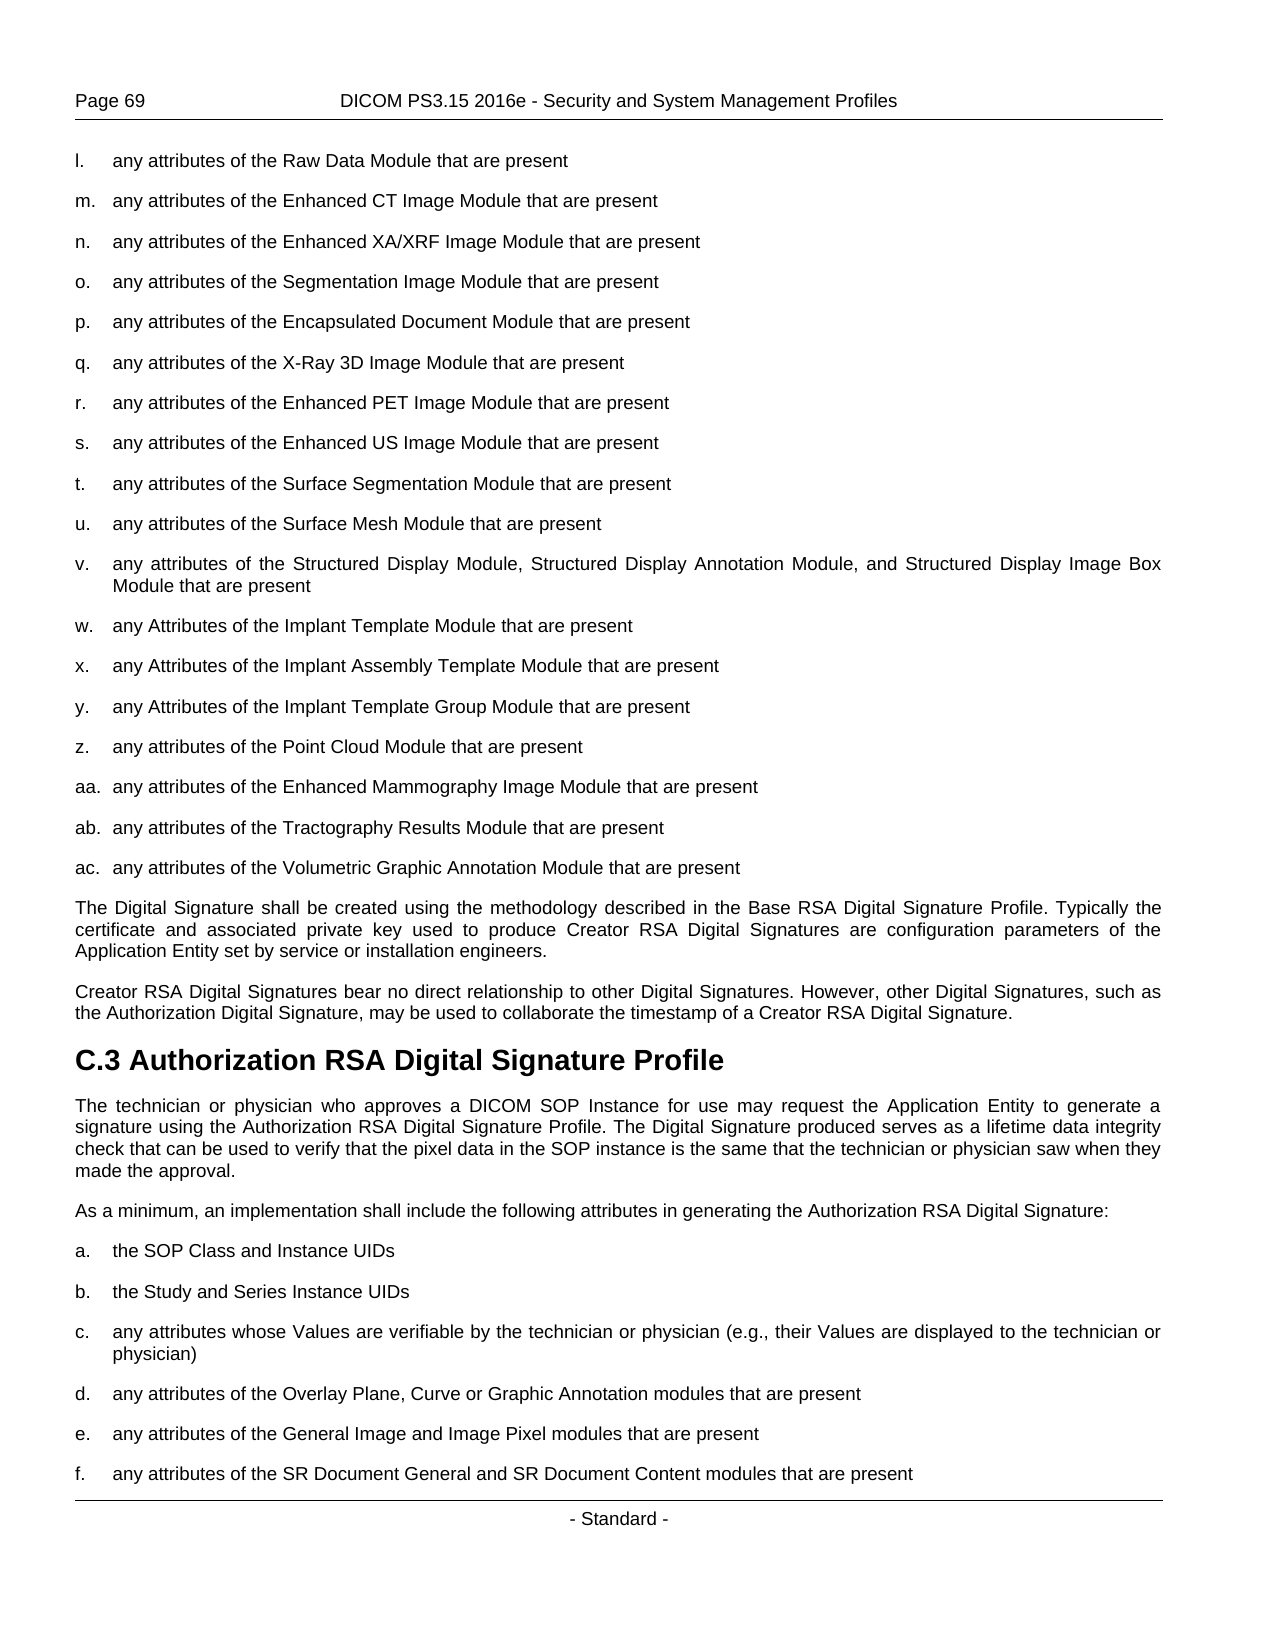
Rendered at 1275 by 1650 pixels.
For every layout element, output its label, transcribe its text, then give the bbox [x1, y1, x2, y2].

list any attributes whose Values are verifiable by the technician or physician (e.g., their Values are displayed to the technician or physician) [75, 1321, 1162, 1364]
list any attributes of the SR Document General and SR Document Content modules that are present [75, 1463, 1162, 1485]
list any attributes of the Raw Data Module that are present [75, 150, 1162, 172]
text Creator RSA Digital Signatures bear no direct relationship to other Digital Signatures. However, other Digital Signatures, such as the Authorization Digital Signature, may be used to collaborate the timestamp of a Creator RSA Digital Signature. [75, 981, 1162, 1024]
list any attributes of the Point Cloud Module that are present [75, 736, 1162, 757]
list any attributes of the Enhanced XA/XRF Image Module that are present [75, 231, 1162, 252]
list any attributes of the Structured Display Module, Structured Display Annotation Module, and Structured Display Image Box Module that are present [75, 553, 1162, 596]
list any Attributes of the Implant Assembly Template Module that are present [75, 655, 1162, 677]
list any attributes of the Segmentation Image Module that are present [75, 271, 1162, 292]
list the SOP Class and Instance UIDs [75, 1240, 1162, 1262]
list any attributes of the Enhanced CT Image Module that are present [75, 190, 1162, 212]
list any attributes of the Encapsulated Document Module that are present [75, 311, 1162, 333]
list any Attributes of the Implant Template Group Module that are present [75, 696, 1162, 717]
text As a minimum, an implementation shall include the following attributes in generating the Authorization RSA Digital Signature: [75, 1200, 1162, 1221]
text C.3 Authorization RSA Digital Signature Profile [75, 1042, 1162, 1076]
list any attributes of the General Image and Image Pixel modules that are present [75, 1423, 1162, 1444]
list any Attributes of the Implant Template Module that are present [75, 615, 1162, 637]
list any attributes of the X-Ray 3D Image Module that are present [75, 352, 1162, 373]
list any attributes of the Tractography Results Module that are present [75, 817, 1162, 838]
list any attributes of the Volumetric Graphic Annotation Module that are present [75, 857, 1162, 878]
list any attributes of the Surface Segmentation Module that are present [75, 472, 1162, 494]
text The technician or physician who approves a DICOM SOP Instance for use may request the Application Entity to generate a signature using the Authorization RSA Digital Signature Profile. The Digital Signature produced serves as a lifetime data integrity check that can be used to verify that the pixel data in the SOP instance is the same that the technician or physician saw when they made the approval. [75, 1095, 1162, 1181]
list any attributes of the Enhanced PET Image Module that are present [75, 392, 1162, 413]
list the Study and Series Instance UIDs [75, 1280, 1162, 1302]
list any attributes of the Enhanced Mammography Image Module that are present [75, 776, 1162, 798]
text The Digital Signature shall be created using the methodology described in the Base RSA Digital Signature Profile. Typically the certificate and associated private key used to produce Creator RSA Digital Signatures are configuration parameters of the Application Entity set by service or installation engineers. [75, 897, 1162, 962]
list any attributes of the Surface Mesh Module that are present [75, 513, 1162, 534]
list any attributes of the Enhanced US Image Module that are present [75, 432, 1162, 454]
list any attributes of the Overlay Plane, Curve or Graphic Annotation modules that are present [75, 1383, 1162, 1404]
